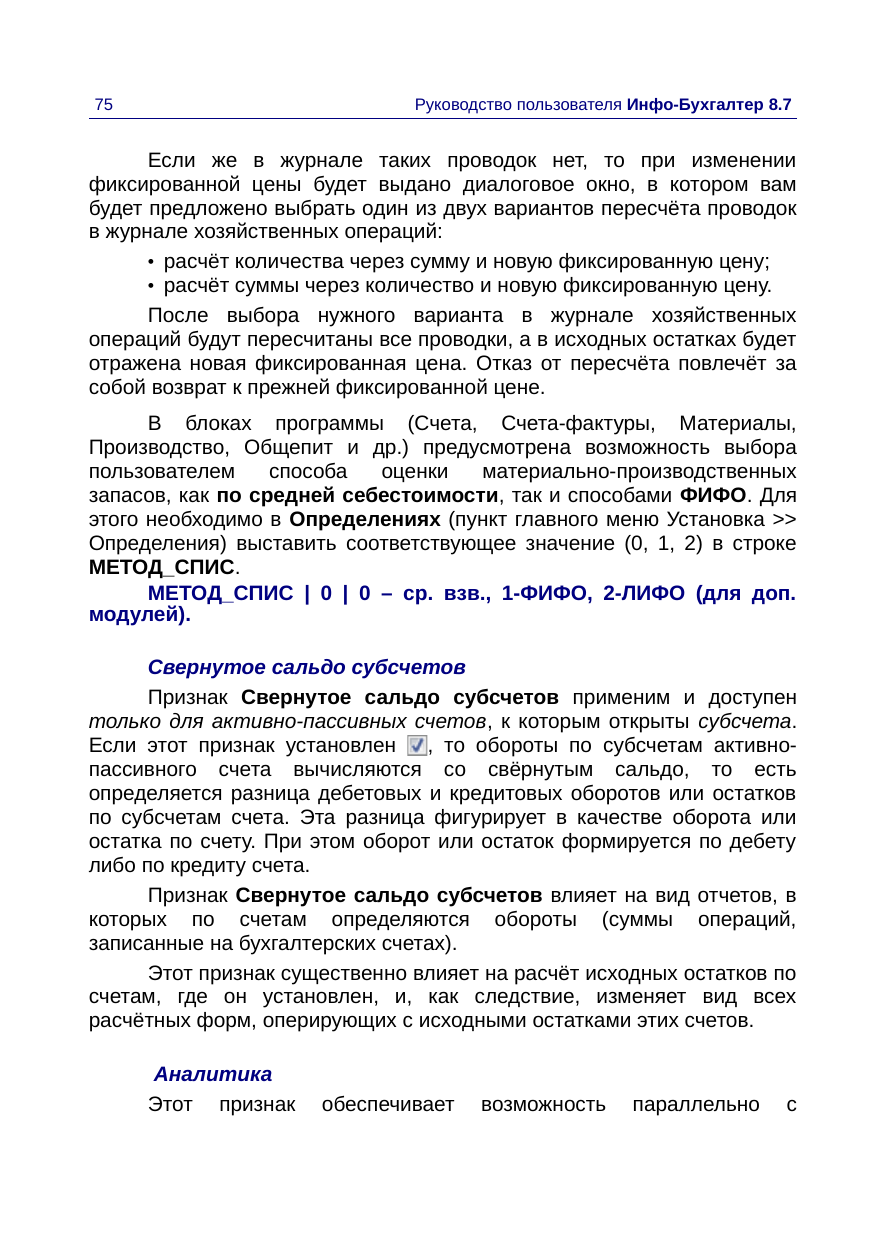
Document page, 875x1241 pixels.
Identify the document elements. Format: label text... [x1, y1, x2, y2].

text Этот признак существенно влияет на расчёт исходных остатков по счетам, где он установлен, и, как следствие, изменяет вид всех расчётных форм, оперирующих с исходными остатками этих счетов. [88, 960, 797, 1032]
text Признак Свернутое сальдо субсчетов применим и доступен только для активно-пассивных счетов, к которым открыты субсчета. Если этот признак установлен , то обороты по субсчетам активно-пассивного счета вычисляются со свёрнутым сальдо, то есть определяется разница дебетовых и кредитовых оборотов или остатков по субсчетам счета. Эта разница фигурирует в качестве оборота или остатка по счету. При этом оборот или остаток формируется по дебету либо по кредиту счета. [88, 685, 797, 877]
text МЕТОД_СПИС | 0 | 0 – ср. взв., 1-ФИФО, 2-ЛИФО (для доп. модулей). [88, 584, 797, 626]
text Этот признак обеспечивает возможность параллельно с [88, 1092, 797, 1116]
text Если же в журнале таких проводок нет, то при изменении фиксированной цены будет выдано диалоговое окно, в котором вам будет предложено выбрать один из двух вариантов пересчёта проводок в журнале хозяйственных операций: [88, 147, 797, 243]
text Свернутое сальдо субсчетов [148, 655, 797, 679]
text После выбора нужного варианта в журнале хозяйственных операций будут пересчитаны все проводки, а в исходных остатках будет отражена новая фиксированная цена. Отказ от пересчёта повлечёт за собой возврат к прежней фиксированной цене. [88, 303, 797, 399]
list расчёт количества через сумму и новую фиксированную цену; [148, 249, 797, 273]
text В блоках программы (Счета, Счета-фактуры, Материалы, Производство, Общепит и др.) предусмотрена возможность выбора пользователем способа оценки материально-производственных запасов, как по средней себестоимости, так и способами ФИФО. Для этого необходимо в Определениях (пункт главного меню Установка >> Определения) выставить соответствующее значение (0, 1, 2) в строке МЕТОД_СПИС. [88, 411, 797, 578]
list расчёт суммы через количество и новую фиксированную цену. [148, 273, 797, 297]
text Аналитика [148, 1062, 797, 1086]
picture [407, 735, 428, 756]
text Признак Свернутое сальдо субсчетов влияет на вид отчетов, в которых по счетам определяются обороты (суммы операций, записанные на бухгалтерских счетах). [88, 883, 797, 954]
